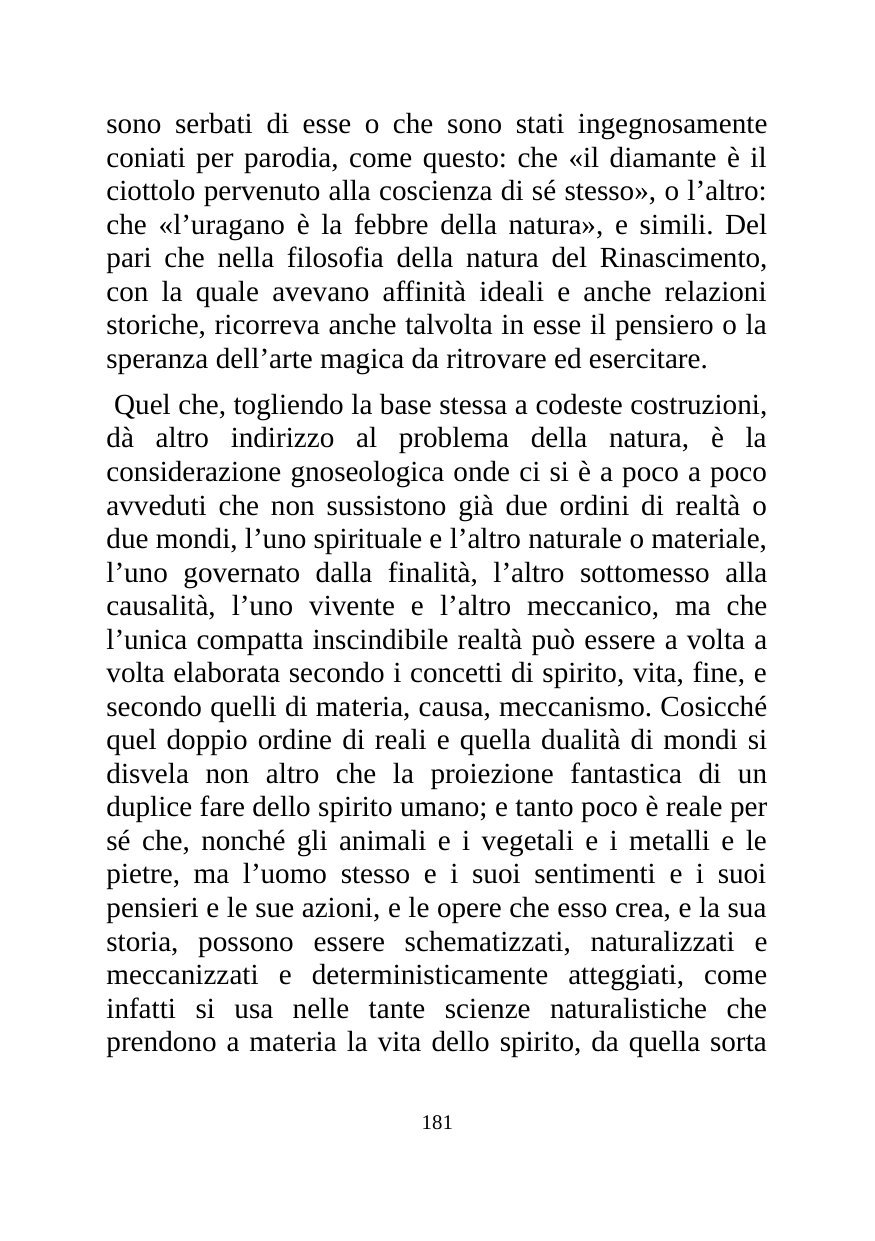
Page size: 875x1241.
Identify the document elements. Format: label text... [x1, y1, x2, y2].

text Quel che, togliendo la base stessa a codeste costruzioni, dà altro indirizzo al problema della natura, è la considerazione gnoseologica onde ci si è a poco a poco avveduti che non sussistono già due ordini di realtà o due mondi, l’uno spirituale e l’altro naturale o materiale, l’uno governato dalla finalità, l’altro sottomesso alla causalità, l’uno vivente e l’altro meccanico, ma che l’unica compatta inscindibile realtà può essere a volta a volta elaborata secondo i concetti di spirito, vita, fine, e secondo quelli di materia, causa, meccanismo. Cosicché quel doppio ordine di reali e quella dualità di mondi si disvela non altro che la proiezione fantastica di un duplice fare dello spirito umano; e tanto poco è reale per sé che, nonché gli animali e i vegetali e i metalli e le pietre, ma l’uomo stesso e i suoi sentimenti e i suoi pensieri e le sue azioni, e le opere che esso crea, e la sua storia, possono essere schematizzati, naturalizzati e meccanizzati e deterministicamente atteggiati, come infatti si usa nelle tante scienze naturalistiche che prendono a materia la vita dello spirito, da quella sorta [106, 387, 768, 1058]
text sono serbati di esse o che sono stati ingegnosamente coniati per parodia, come questo: che «il diamante è il ciottolo pervenuto alla coscienza di sé stesso», o l’altro: che «l’uragano è la febbre della natura», e simili. Del pari che nella filosofia della natura del Rinascimento, con la quale avevano affinità ideali e anche relazioni storiche, ricorreva anche talvolta in esse il pensiero o la speranza dell’arte magica da ritrovare ed esercitare. [106, 106, 768, 374]
